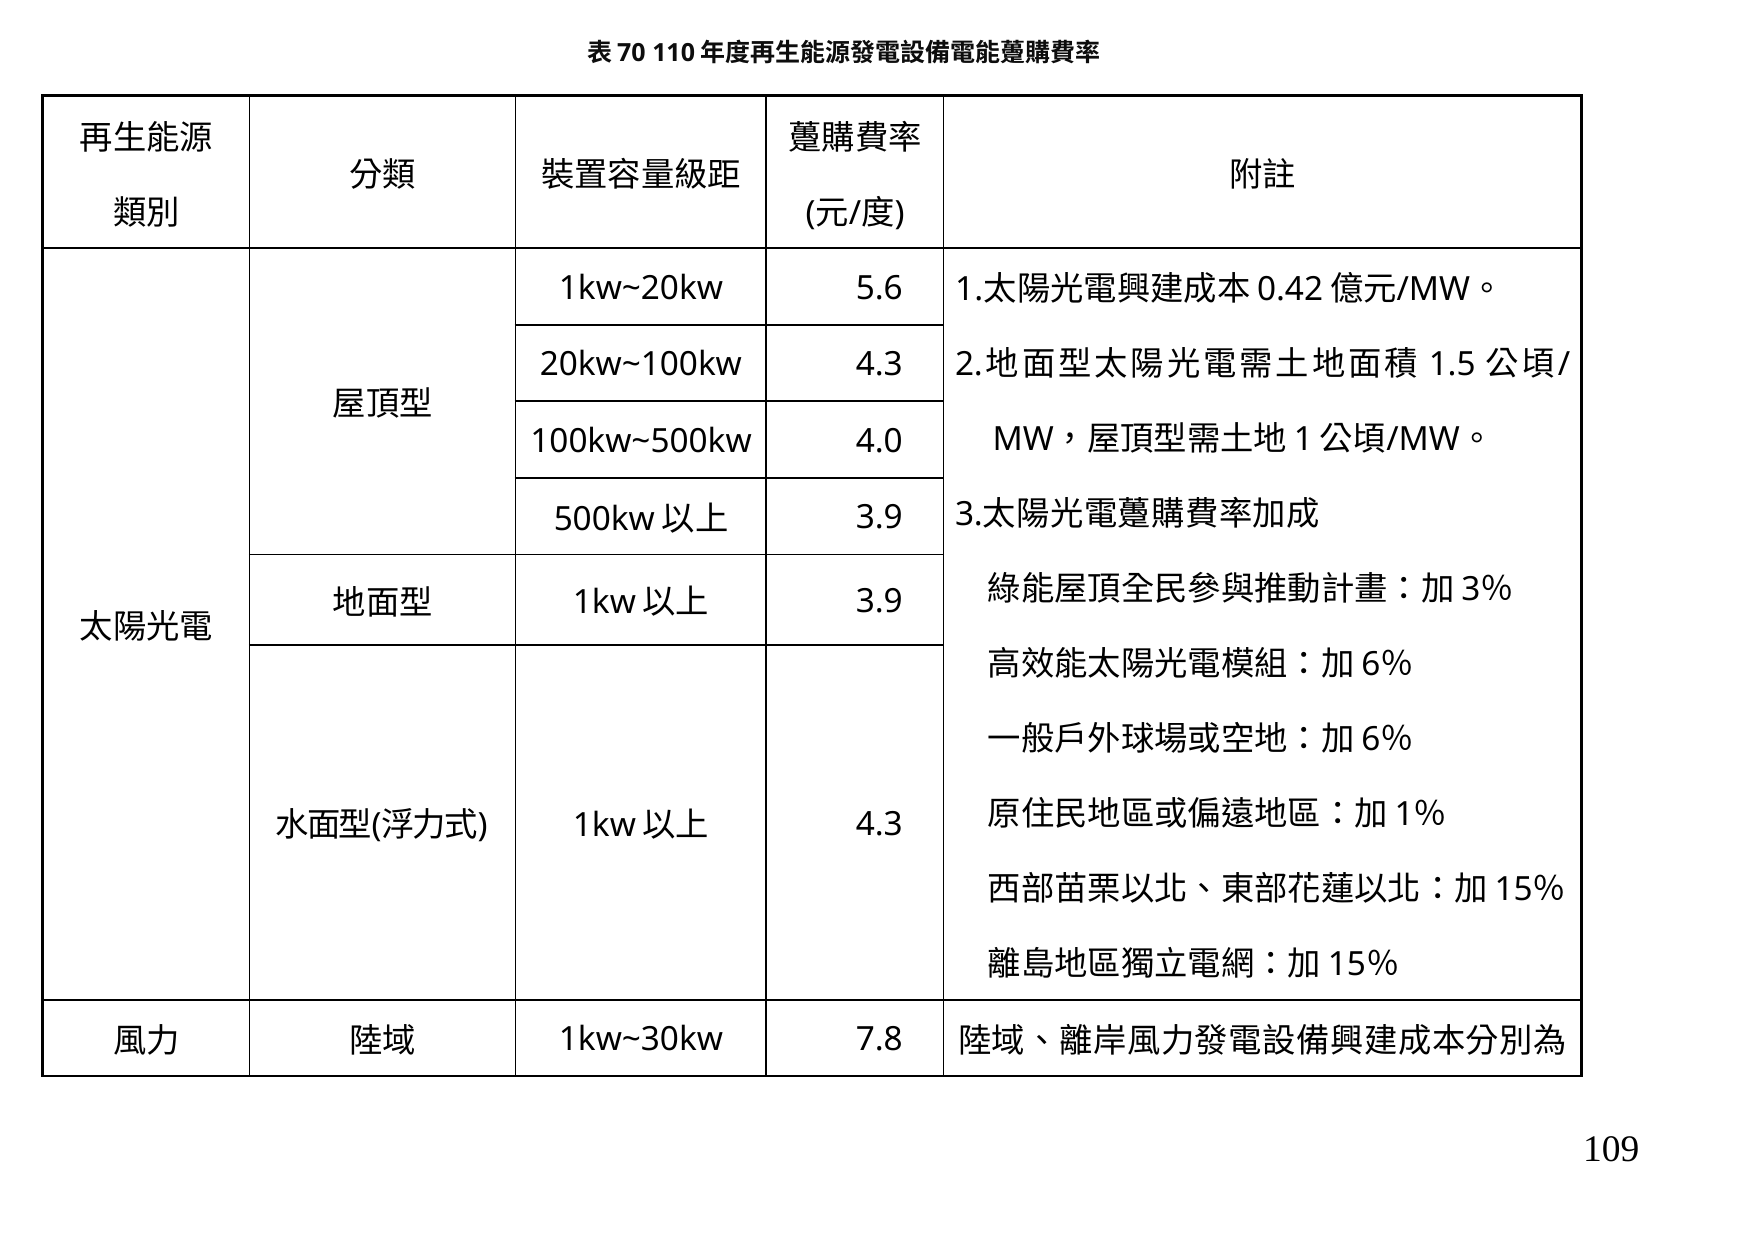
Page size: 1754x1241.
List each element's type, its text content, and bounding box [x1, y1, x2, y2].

table_header 躉購費率 (元/度) [767, 97, 943, 247]
table_header 分類 [250, 97, 515, 247]
table_cell 500kw以上 [516, 479, 765, 553]
table_cell 1.太陽光電興建成本0.42億元/MW。 2.地面型太陽光電需土地面積1.5公頃/MW，屋頂型需土地1公頃/MW。 3.太陽光電躉購費率加成 綠能屋頂全民參與推動計畫：加3％ 高效能太陽光電模組：加6％ 一般戶外球場或空地：加6％ 原住民地區或偏遠地區：加1％ 西部苗栗以北、東部花蓮以北：加15％ 離島地區獨立電網：加15％ [944, 249, 1580, 999]
table_cell 太陽光電 [44, 249, 249, 999]
table_cell 5.6 [767, 249, 943, 324]
table_cell 屋頂型 [250, 249, 515, 553]
table_cell 3.9 [767, 479, 943, 553]
table_cell 1kw以上 [516, 646, 765, 999]
table_cell 4.0 [767, 402, 943, 477]
table_cell 7.8 [767, 1001, 943, 1075]
table_cell 3.9 [767, 555, 943, 644]
text 表70 110年度再生能源發電設備電能躉購費率 [59, 32, 1639, 69]
table_cell 4.3 [767, 646, 943, 999]
table_header 裝置容量級距 [516, 97, 765, 247]
table_cell 水面型(浮力式) [250, 646, 515, 999]
table_cell 陸域、離岸風力發電設備興建成本分別為 [944, 1001, 1580, 1075]
table_cell 地面型 [250, 555, 515, 644]
table_cell 1kw~20kw [516, 249, 765, 324]
table_header 附註 [944, 97, 1580, 247]
table_cell 1kw~30kw [516, 1001, 765, 1075]
table_cell 風力 [44, 1001, 249, 1075]
table_cell 4.3 [767, 326, 943, 400]
table_header 再生能源 類別 [44, 97, 249, 247]
table_cell 100kw~500kw [516, 402, 765, 477]
table_cell 陸域 [250, 1001, 515, 1075]
table_cell 20kw~100kw [516, 326, 765, 400]
table_cell 1kw以上 [516, 555, 765, 644]
